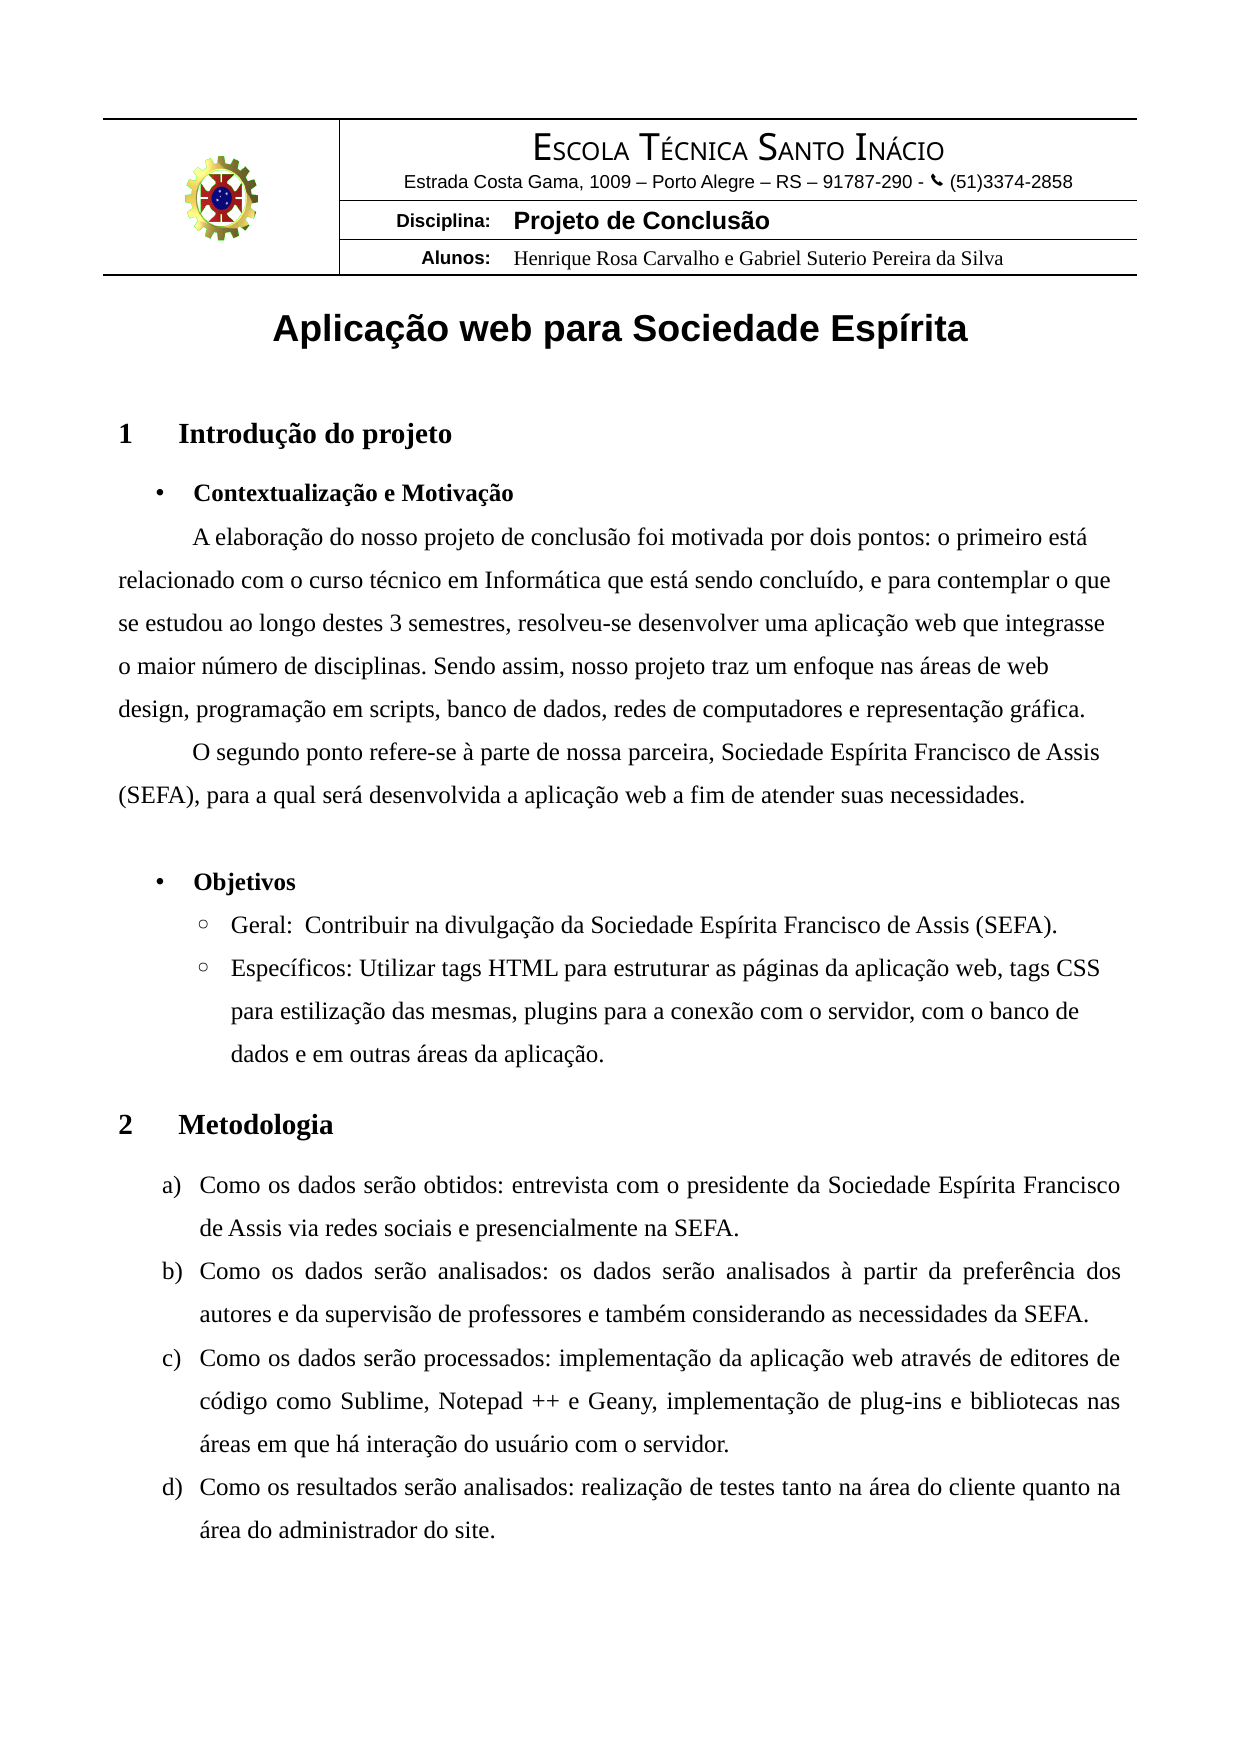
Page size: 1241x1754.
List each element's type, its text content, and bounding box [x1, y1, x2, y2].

table_cell Disciplina: [340, 201, 502, 239]
list Específicos: Utilizar tags HTML para estruturar as páginas da aplicação web, tags CSS para estilização das mesmas, plugins para a conexão com o servidor, com o banco de dados e em outras áreas da aplicação. [193, 953, 1122, 1068]
list Geral: Contribuir na divulgação da Sociedade Espírita Francisco de Assis (SEFA). [193, 910, 1122, 938]
picture [165, 148, 278, 246]
list Como os dados serão processados: implementação da aplicação web através de editores de código como Sublime, Notepad ++ e Geany, implementação de plug-ins e bibliotecas nas áreas em que há interação do usuário com o servidor. [162, 1343, 1122, 1458]
table_cell Henrique Rosa Carvalho e Gabriel Suterio Pereira da Silva [502, 240, 1137, 274]
list Objetivos [156, 867, 1122, 895]
text A elaboração do nosso projeto de conclusão foi motivada por dois pontos: o primeiro está relacionado com o curso técnico em Informática que está sendo concluído, e para contemplar o que se estudou ao longo destes 3 semestres, resolveu-se desenvolver uma aplicação web que integrasse o maior número de disciplinas. Sendo assim, nosso projeto traz um enfoque nas áreas de web design, programação em scripts, banco de dados, redes de computadores e representação gráfica. [118, 522, 1122, 723]
subtitle Introdução do projeto [118, 416, 1122, 449]
list Como os dados serão obtidos: entrevista com o presidente da Sociedade Espírita Francisco de Assis via redes sociais e presencialmente na SEFA. [162, 1170, 1122, 1242]
table_header Escola Técnica Santo Inácio Estrada Costa Gama, 1009 – Porto Alegre – RS – 91787-290 -  (51)3374-2858 [340, 120, 1137, 200]
list Como os resultados serão analisados: realização de testes tanto na área do cliente quanto na área do administrador do site. [162, 1472, 1122, 1544]
list Contextualização e Motivação [156, 478, 1122, 507]
table_cell Projeto de Conclusão [502, 201, 1137, 239]
subtitle Metodologia [118, 1107, 1122, 1141]
list Como os dados serão analisados: os dados serão analisados à partir da preferência dos autores e da supervisão de professores e também considerando as necessidades da SEFA. [162, 1256, 1122, 1328]
text O segundo ponto refere-se à parte de nossa parceira, Sociedade Espírita Francisco de Assis (SEFA), para a qual será desenvolvida a aplicação web a fim de atender suas necessidades. [118, 737, 1122, 809]
table_cell Alunos: [340, 240, 502, 274]
table_header [103, 120, 339, 274]
subtitle Aplicação web para Sociedade Espírita [118, 306, 1122, 349]
